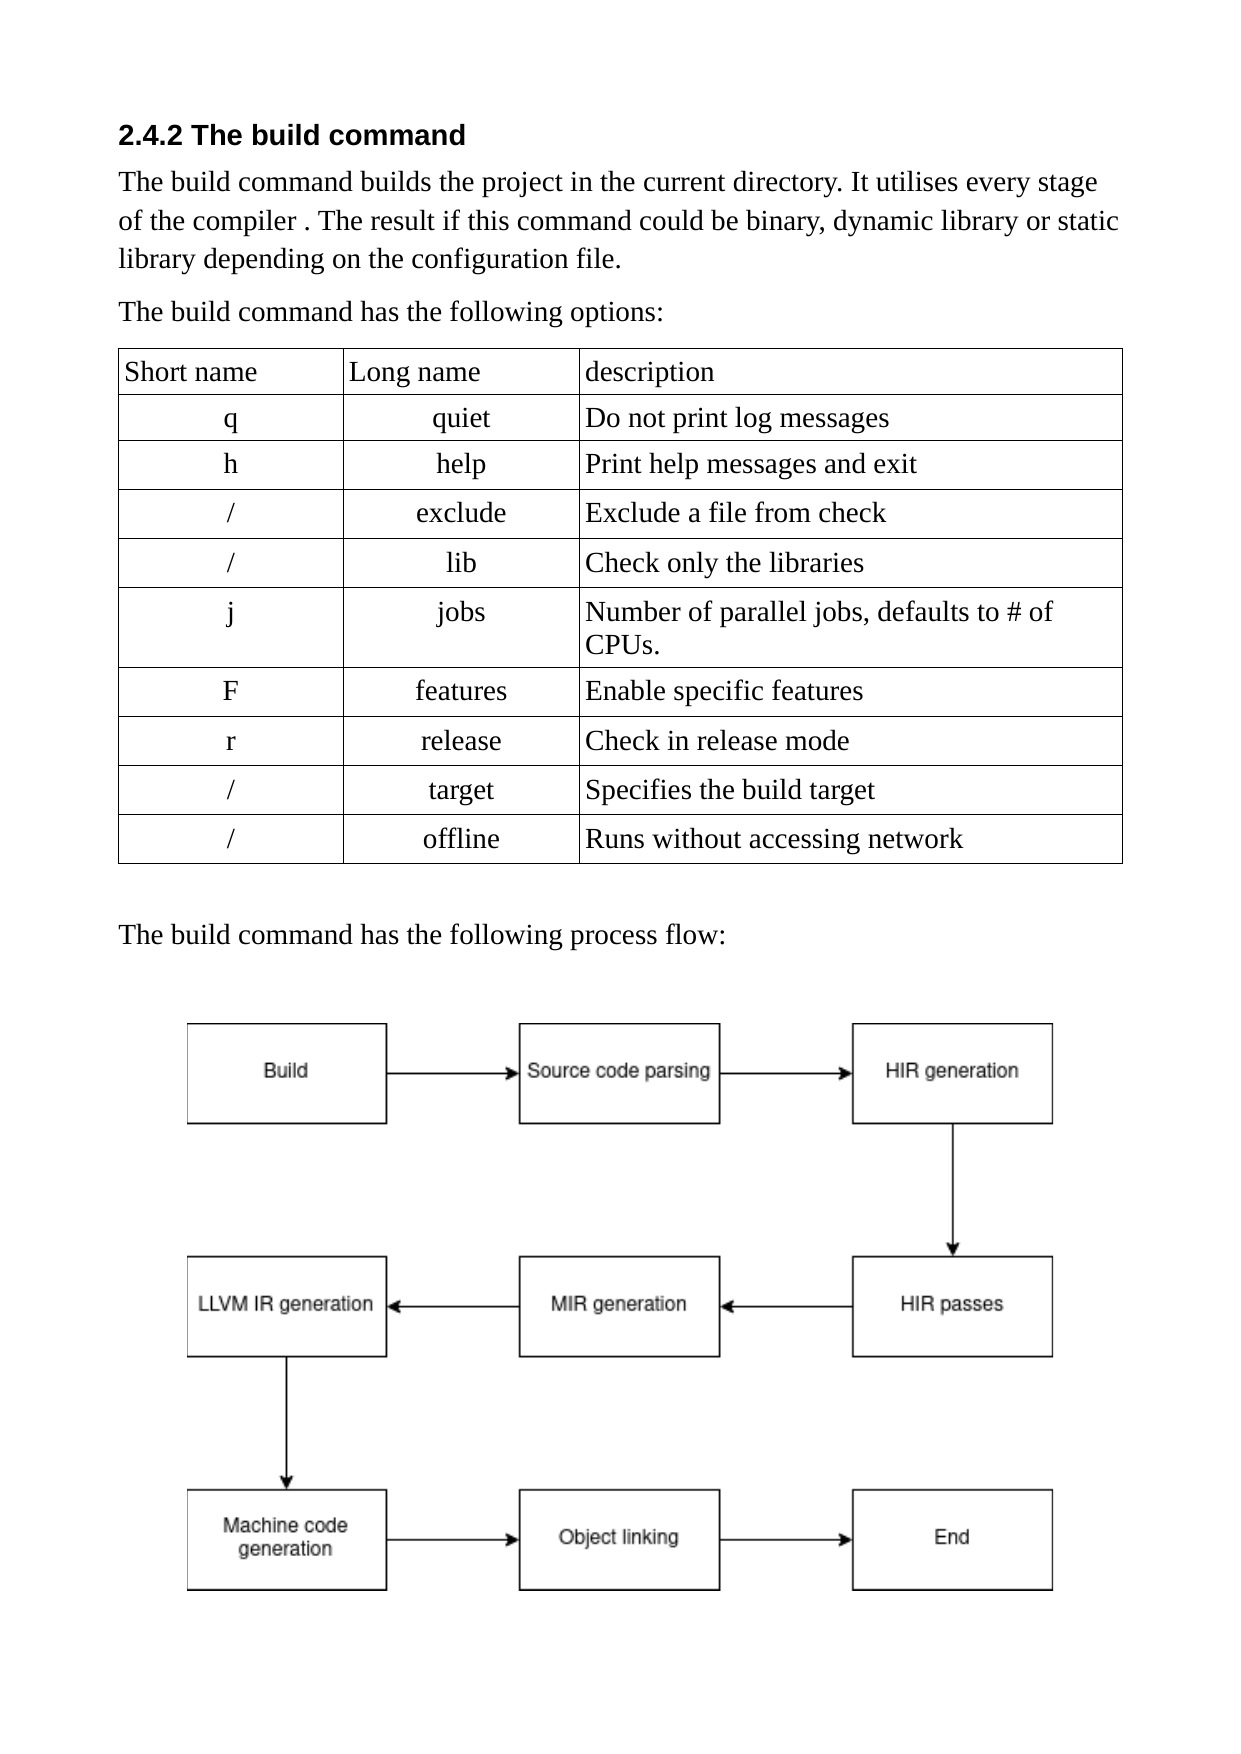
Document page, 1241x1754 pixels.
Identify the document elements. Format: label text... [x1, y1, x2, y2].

table_header Short name [119, 349, 343, 393]
table_header Long name [344, 349, 579, 393]
table_cell q [119, 395, 343, 439]
table_cell / [119, 815, 343, 863]
table_header description [580, 349, 1122, 393]
table_cell Exclude a file from check [580, 490, 1122, 538]
text The build command has the following options: [118, 294, 1122, 328]
table_cell target [344, 766, 579, 814]
table_cell Enable specific features [580, 668, 1122, 716]
subtitle 2.4.2 The build command [118, 118, 1122, 152]
table_cell Print help messages and exit [580, 441, 1122, 489]
table_cell Check in release mode [580, 717, 1122, 765]
text The build command builds the project in the current directory. It utilises every stage of the compiler . The result if this command could be binary, dynamic library or static library depending on the configuration file. [118, 164, 1122, 275]
table_cell / [119, 539, 343, 587]
table_cell jobs [344, 588, 579, 667]
table_cell release [344, 717, 579, 765]
table_cell offline [344, 815, 579, 863]
table_cell / [119, 490, 343, 538]
table_cell j [119, 588, 343, 667]
table_cell Check only the libraries [580, 539, 1122, 587]
table_cell / [119, 766, 343, 814]
table_cell Specifies the build target [580, 766, 1122, 814]
table_cell Number of parallel jobs, defaults to # of CPUs. [580, 588, 1122, 667]
table_cell help [344, 441, 579, 489]
table_cell lib [344, 539, 579, 587]
table_cell exclude [344, 490, 579, 538]
text The build command has the following process flow: [118, 917, 1122, 951]
table_cell quiet [344, 395, 579, 439]
table_cell F [119, 668, 343, 716]
table_cell h [119, 441, 343, 489]
table_cell features [344, 668, 579, 716]
table_cell r [119, 717, 343, 765]
picture [187, 1023, 1054, 1591]
table_cell Runs without accessing network [580, 815, 1122, 863]
table_cell Do not print log messages [580, 395, 1122, 439]
